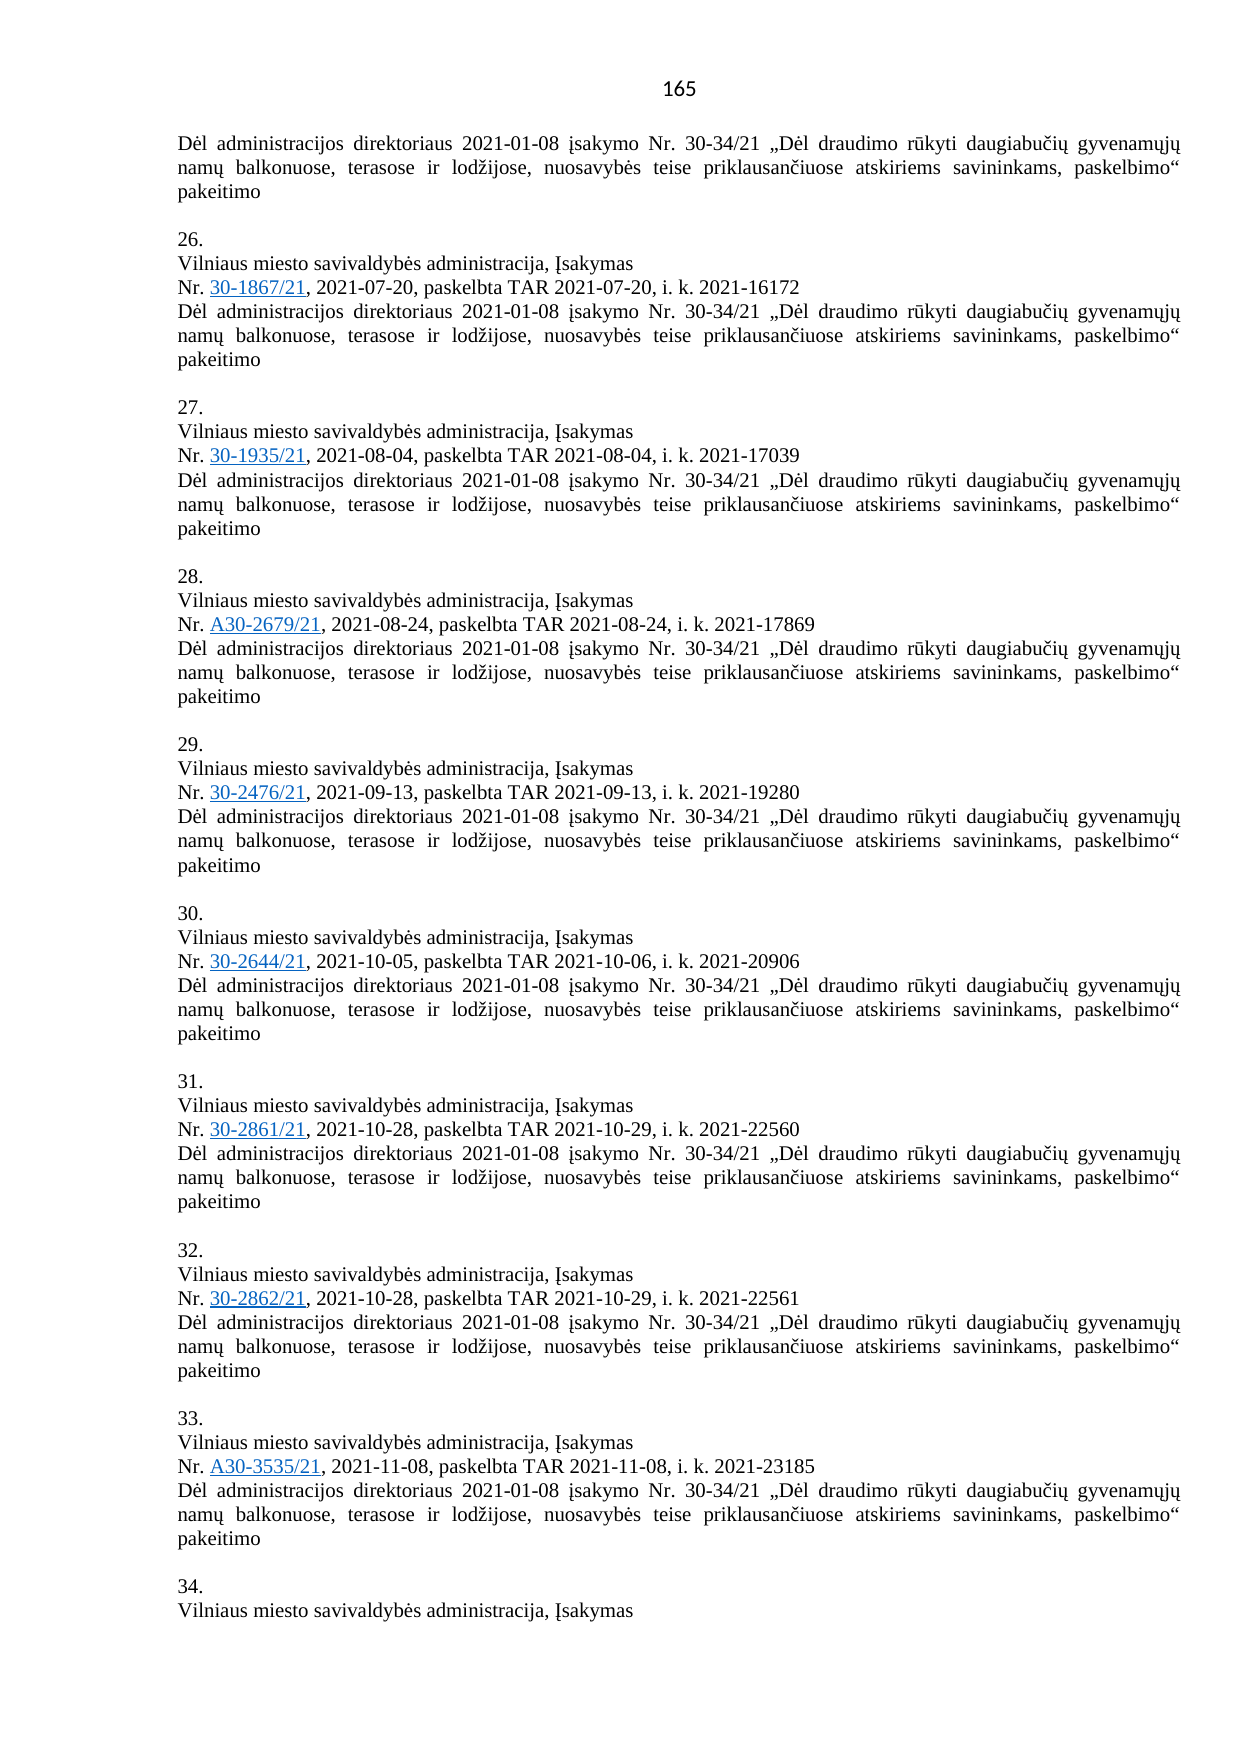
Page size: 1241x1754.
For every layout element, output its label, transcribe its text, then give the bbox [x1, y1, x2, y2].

text Dėl administracijos direktoriaus 2021-01-08 įsakymo Nr. 30-34/21 „Dėl draudimo rūkyti daugiabučių gyvenamųjų namų balkonuose, terasose ir lodžijose, nuosavybės teise priklausančiuose atskiriems savininkams, paskelbimo“ pakeitimo [177, 1310, 1181, 1382]
text 30. [177, 901, 1181, 925]
text 26. [177, 227, 1181, 251]
text Dėl administracijos direktoriaus 2021-01-08 įsakymo Nr. 30-34/21 „Dėl draudimo rūkyti daugiabučių gyvenamųjų namų balkonuose, terasose ir lodžijose, nuosavybės teise priklausančiuose atskiriems savininkams, paskelbimo“ pakeitimo [177, 131, 1181, 203]
text Dėl administracijos direktoriaus 2021-01-08 įsakymo Nr. 30-34/21 „Dėl draudimo rūkyti daugiabučių gyvenamųjų namų balkonuose, terasose ir lodžijose, nuosavybės teise priklausančiuose atskiriems savininkams, paskelbimo“ pakeitimo [177, 467, 1181, 540]
text 32. [177, 1237, 1181, 1262]
text 33. [177, 1406, 1181, 1430]
text Vilniaus miesto savivaldybės administracija, Įsakymas [177, 1430, 1181, 1454]
text Nr. 30-2862/21, 2021-10-28, paskelbta TAR 2021-10-29, i. k. 2021-22561 [177, 1286, 1181, 1310]
text 34. [177, 1574, 1181, 1598]
text Vilniaus miesto savivaldybės administracija, Įsakymas [177, 1262, 1181, 1286]
text Nr. A30-3535/21, 2021-11-08, paskelbta TAR 2021-11-08, i. k. 2021-23185 [177, 1454, 1181, 1478]
text Vilniaus miesto savivaldybės administracija, Įsakymas [177, 756, 1181, 780]
text Dėl administracijos direktoriaus 2021-01-08 įsakymo Nr. 30-34/21 „Dėl draudimo rūkyti daugiabučių gyvenamųjų namų balkonuose, terasose ir lodžijose, nuosavybės teise priklausančiuose atskiriems savininkams, paskelbimo“ pakeitimo [177, 804, 1181, 877]
text Nr. 30-2476/21, 2021-09-13, paskelbta TAR 2021-09-13, i. k. 2021-19280 [177, 780, 1181, 804]
text Dėl administracijos direktoriaus 2021-01-08 įsakymo Nr. 30-34/21 „Dėl draudimo rūkyti daugiabučių gyvenamųjų namų balkonuose, terasose ir lodžijose, nuosavybės teise priklausančiuose atskiriems savininkams, paskelbimo“ pakeitimo [177, 636, 1181, 708]
text 27. [177, 395, 1181, 419]
text Nr. 30-2861/21, 2021-10-28, paskelbta TAR 2021-10-29, i. k. 2021-22560 [177, 1117, 1181, 1141]
text Vilniaus miesto savivaldybės administracija, Įsakymas [177, 251, 1181, 275]
text 29. [177, 732, 1181, 756]
text Dėl administracijos direktoriaus 2021-01-08 įsakymo Nr. 30-34/21 „Dėl draudimo rūkyti daugiabučių gyvenamųjų namų balkonuose, terasose ir lodžijose, nuosavybės teise priklausančiuose atskiriems savininkams, paskelbimo“ pakeitimo [177, 299, 1181, 371]
text Nr. A30-2679/21, 2021-08-24, paskelbta TAR 2021-08-24, i. k. 2021-17869 [177, 612, 1181, 636]
text Nr. 30-1867/21, 2021-07-20, paskelbta TAR 2021-07-20, i. k. 2021-16172 [177, 275, 1181, 299]
text 31. [177, 1069, 1181, 1093]
text Dėl administracijos direktoriaus 2021-01-08 įsakymo Nr. 30-34/21 „Dėl draudimo rūkyti daugiabučių gyvenamųjų namų balkonuose, terasose ir lodžijose, nuosavybės teise priklausančiuose atskiriems savininkams, paskelbimo“ pakeitimo [177, 1141, 1181, 1213]
text Dėl administracijos direktoriaus 2021-01-08 įsakymo Nr. 30-34/21 „Dėl draudimo rūkyti daugiabučių gyvenamųjų namų balkonuose, terasose ir lodžijose, nuosavybės teise priklausančiuose atskiriems savininkams, paskelbimo“ pakeitimo [177, 973, 1181, 1045]
text Vilniaus miesto savivaldybės administracija, Įsakymas [177, 1598, 1181, 1622]
text Nr. 30-1935/21, 2021-08-04, paskelbta TAR 2021-08-04, i. k. 2021-17039 [177, 443, 1181, 467]
text Vilniaus miesto savivaldybės administracija, Įsakymas [177, 1093, 1181, 1117]
text Vilniaus miesto savivaldybės administracija, Įsakymas [177, 925, 1181, 949]
text Nr. 30-2644/21, 2021-10-05, paskelbta TAR 2021-10-06, i. k. 2021-20906 [177, 949, 1181, 973]
text Dėl administracijos direktoriaus 2021-01-08 įsakymo Nr. 30-34/21 „Dėl draudimo rūkyti daugiabučių gyvenamųjų namų balkonuose, terasose ir lodžijose, nuosavybės teise priklausančiuose atskiriems savininkams, paskelbimo“ pakeitimo [177, 1478, 1181, 1550]
text Vilniaus miesto savivaldybės administracija, Įsakymas [177, 419, 1181, 443]
text Vilniaus miesto savivaldybės administracija, Įsakymas [177, 588, 1181, 612]
text 28. [177, 564, 1181, 588]
